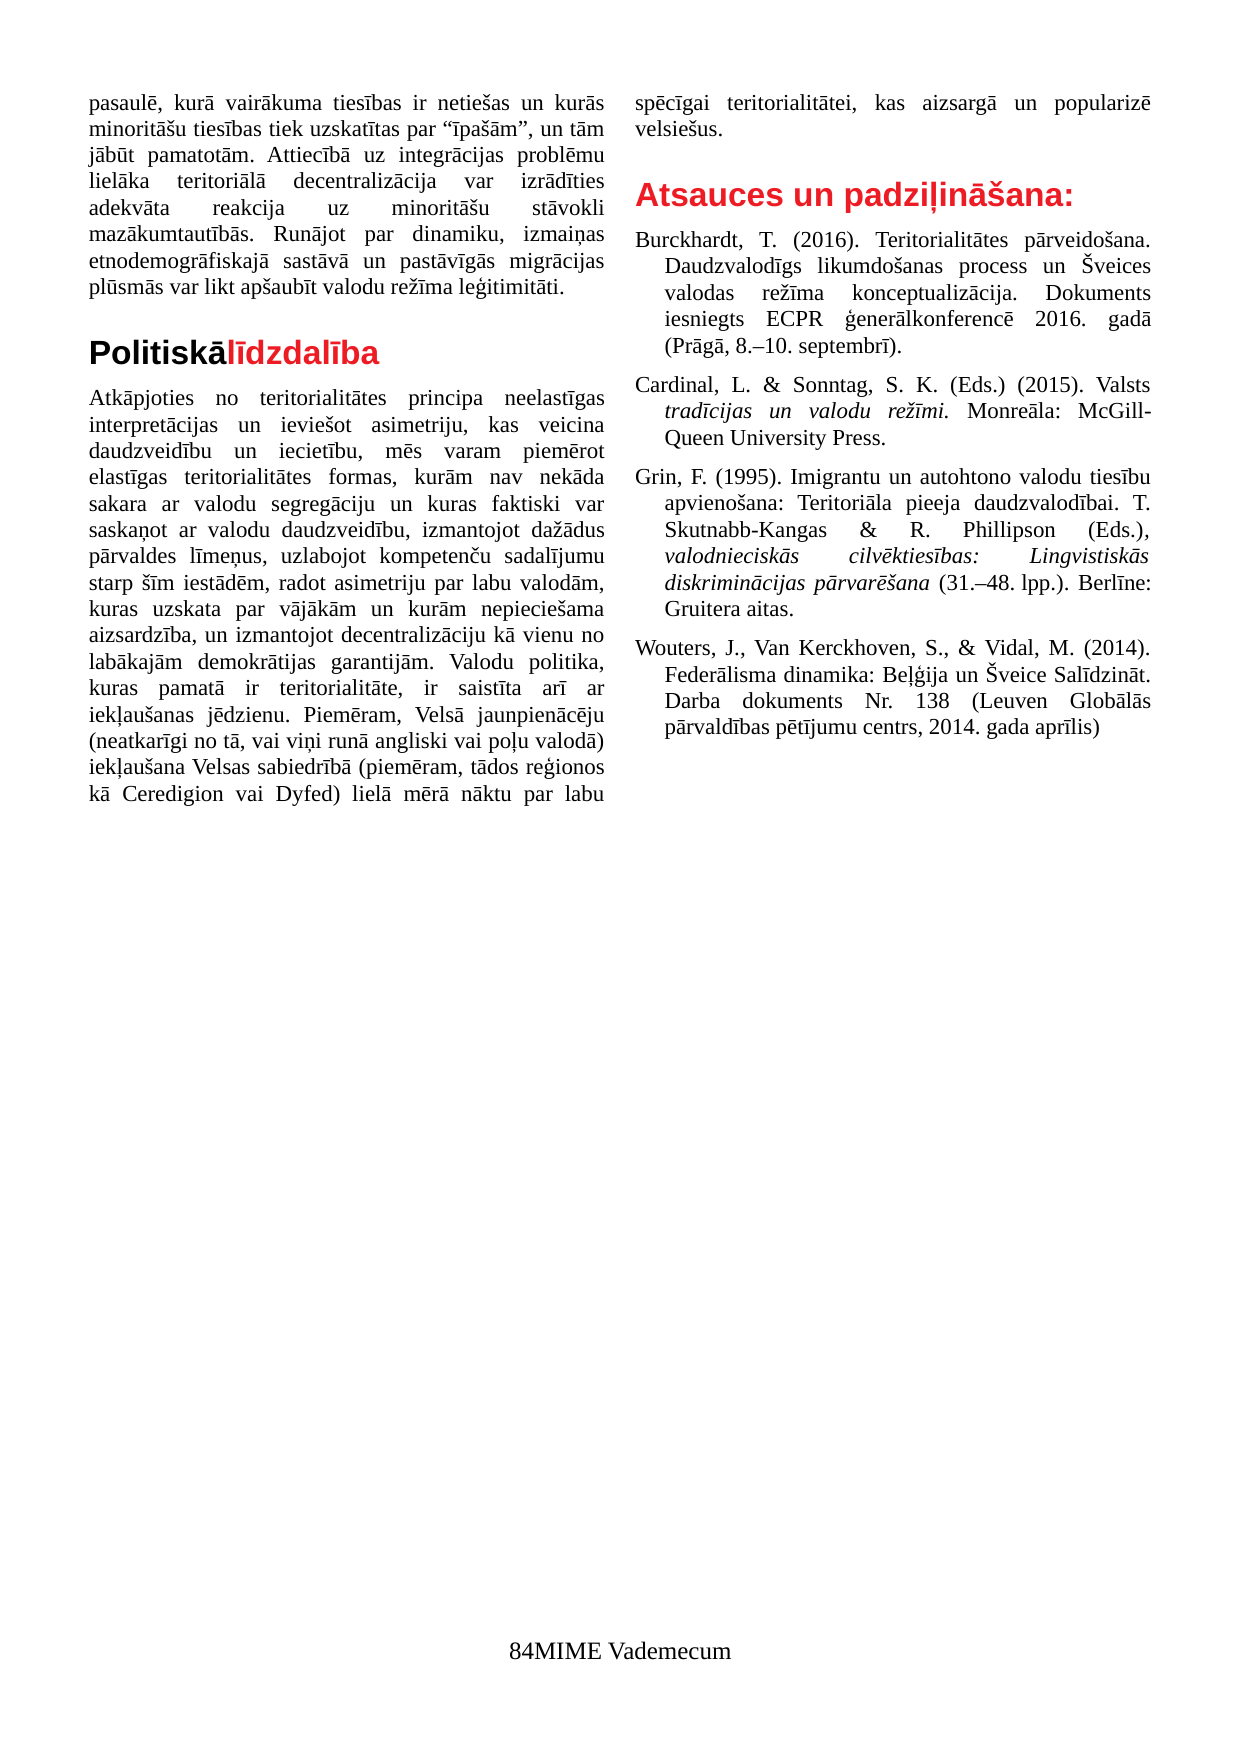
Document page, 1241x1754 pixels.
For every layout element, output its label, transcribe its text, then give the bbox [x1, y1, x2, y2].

text pasaulē, kurā vairākuma tiesības ir netiešas un kurās minoritāšu tiesības tiek uzskatītas par “īpašām”, un tām jābūt pamatotām. Attiecībā uz integrācijas problēmu lielāka teritoriālā decentralizācija var izrādīties adekvāta reakcija uz minoritāšu stāvokli mazākumtautībās. Runājot par dinamiku, izmaiņas etnodemogrāfiskajā sastāvā un pastāvīgās migrācijas plūsmās var likt apšaubīt valodu režīma leģitimitāti. [88, 88, 605, 299]
text spēcīgai teritorialitātei, kas aizsargā un popularizē velsiešus. [635, 88, 1152, 141]
subtitle Politiskālīdzdalība [88, 333, 605, 372]
text Cardinal, L. & Sonntag, S. K. (Eds.) (2015). Valsts tradīcijas un valodu režīmi. Monreāla: McGill-Queen University Press. [635, 371, 1152, 450]
text Wouters, J., Van Kerckhoven, S., & Vidal, M. (2014). Federālisma dinamika: Beļģija un Šveice Salīdzināt. Darba dokuments Nr. 138 (Leuven Globālās pārvaldības pētījumu centrs, 2014. gada aprīlis) [635, 634, 1152, 740]
text Burckhardt, T. (2016). Teritorialitātes pārveidošana. Daudzvalodīgs likumdošanas process un Šveices valodas režīma konceptualizācija. Dokuments iesniegts ECPR ģenerālkonferencē 2016. gadā (Prāgā, 8.–10. septembrī). [635, 226, 1152, 358]
text Atkāpjoties no teritorialitātes principa neelastīgas interpretācijas un ieviešot asimetriju, kas veicina daudzveidību un iecietību, mēs varam piemērot elastīgas teritorialitātes formas, kurām nav nekāda sakara ar valodu segregāciju un kuras faktiski var saskaņot ar valodu daudzveidību, izmantojot dažādus pārvaldes līmeņus, uzlabojot kompetenču sadalījumu starp šīm iestādēm, radot asimetriju par labu valodām, kuras uzskata par vājākām un kurām nepieciešama aizsardzība, un izmantojot decentralizāciju kā vienu no labākajām demokrātijas garantijām. Valodu politika, kuras pamatā ir teritorialitāte, ir saistīta arī ar iekļaušanas jēdzienu. Piemēram, Velsā jaunpienācēju (neatkarīgi no tā, vai viņi runā angliski vai poļu valodā) iekļaušana Velsas sabiedrībā (piemēram, tādos reģionos kā Ceredigion vai Dyfed) lielā mērā nāktu par labu [88, 384, 605, 806]
text Grin, F. (1995). Imigrantu un autohtono valodu tiesību apvienošana: Teritoriāla pieeja daudzvalodībai. T. Skutnabb-Kangas & R. Phillipson (Eds.), valodnieciskās cilvēktiesības: Lingvistiskās diskriminācijas pārvarēšana (31.–48. lpp.). Berlīne: Gruitera aitas. [635, 463, 1152, 621]
subtitle Atsauces un padziļināšana: [635, 175, 1152, 214]
